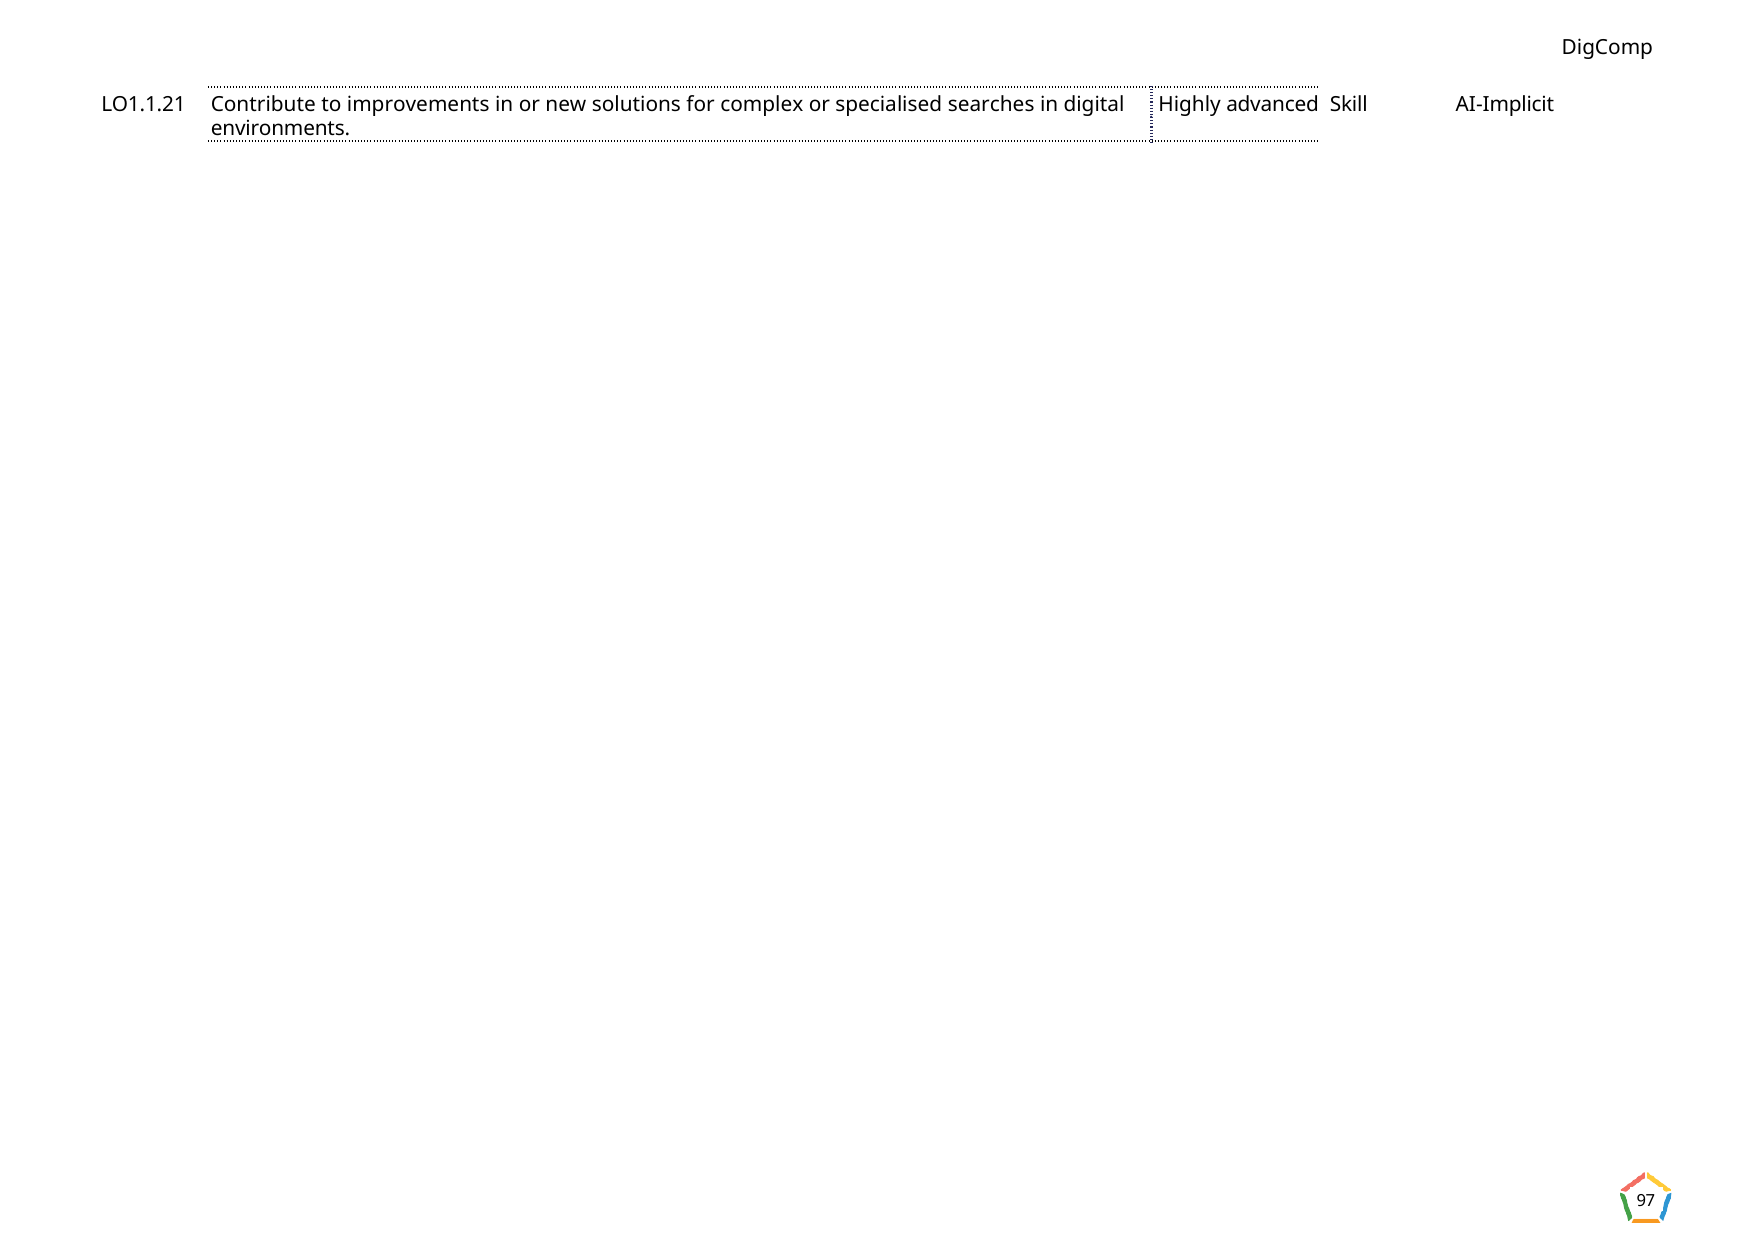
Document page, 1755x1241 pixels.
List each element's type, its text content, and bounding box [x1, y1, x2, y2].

table_cell Contribute to improvements in or new solutions for complex or specialised searches in digital environments. [208, 86, 1151, 140]
table_cell Skill [1320, 86, 1448, 140]
table_cell AI-Implicit [1448, 86, 1671, 140]
table_cell LO1.1.21 [85, 86, 208, 140]
table_cell Highly advanced [1151, 86, 1319, 140]
